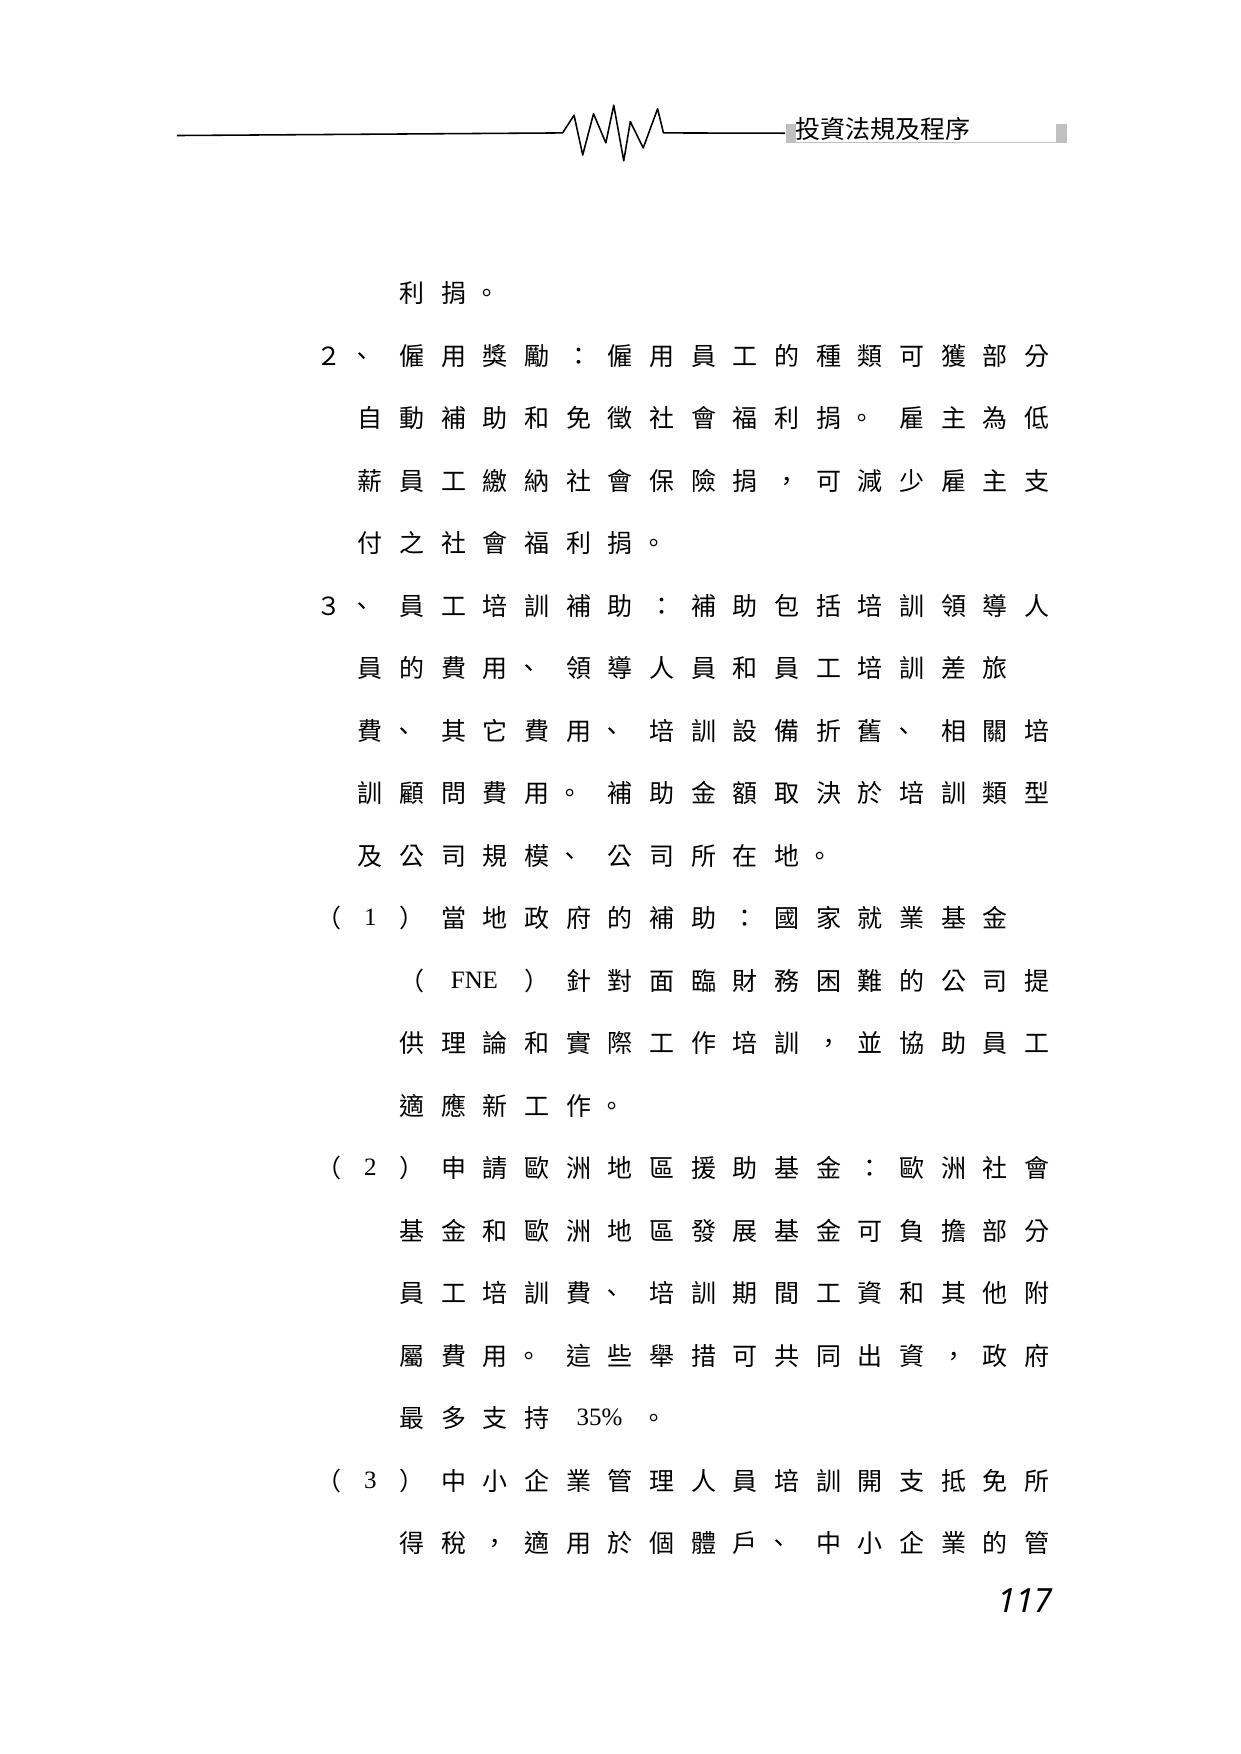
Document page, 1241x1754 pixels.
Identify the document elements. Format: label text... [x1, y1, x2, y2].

text ２、僱用獎勵：僱用員工的種類可獲部分自動補助和免徵社會福利捐。雇主為低薪員工繳納社會保險捐，可減少雇主支付之社會福利捐。 [281, 313, 1058, 563]
text （3）中小企業管理人員培訓開支抵免所得稅，適用於個體戶、中小企業的管 [306, 1438, 1058, 1563]
text ３、員工培訓補助：補助包括培訓領導人員的費用、領導人員和員工培訓差旅費、其它費用、培訓設備折舊、相關培訓顧問費用。補助金額取決於培訓類型及公司規模、公司所在地。 [281, 563, 1058, 875]
text （1）當地政府的補助：國家就業基金（FNE）針對面臨財務困難的公司提供理論和實際工作培訓，並協助員工適應新工作。 [306, 875, 1058, 1125]
text （2）申請歐洲地區援助基金：歐洲社會基金和歐洲地區發展基金可負擔部分員工培訓費、培訓期間工資和其他附屬費用。這些舉措可共同出資，政府最多支持35%。 [306, 1125, 1058, 1438]
text 利捐。 [306, 250, 1058, 313]
